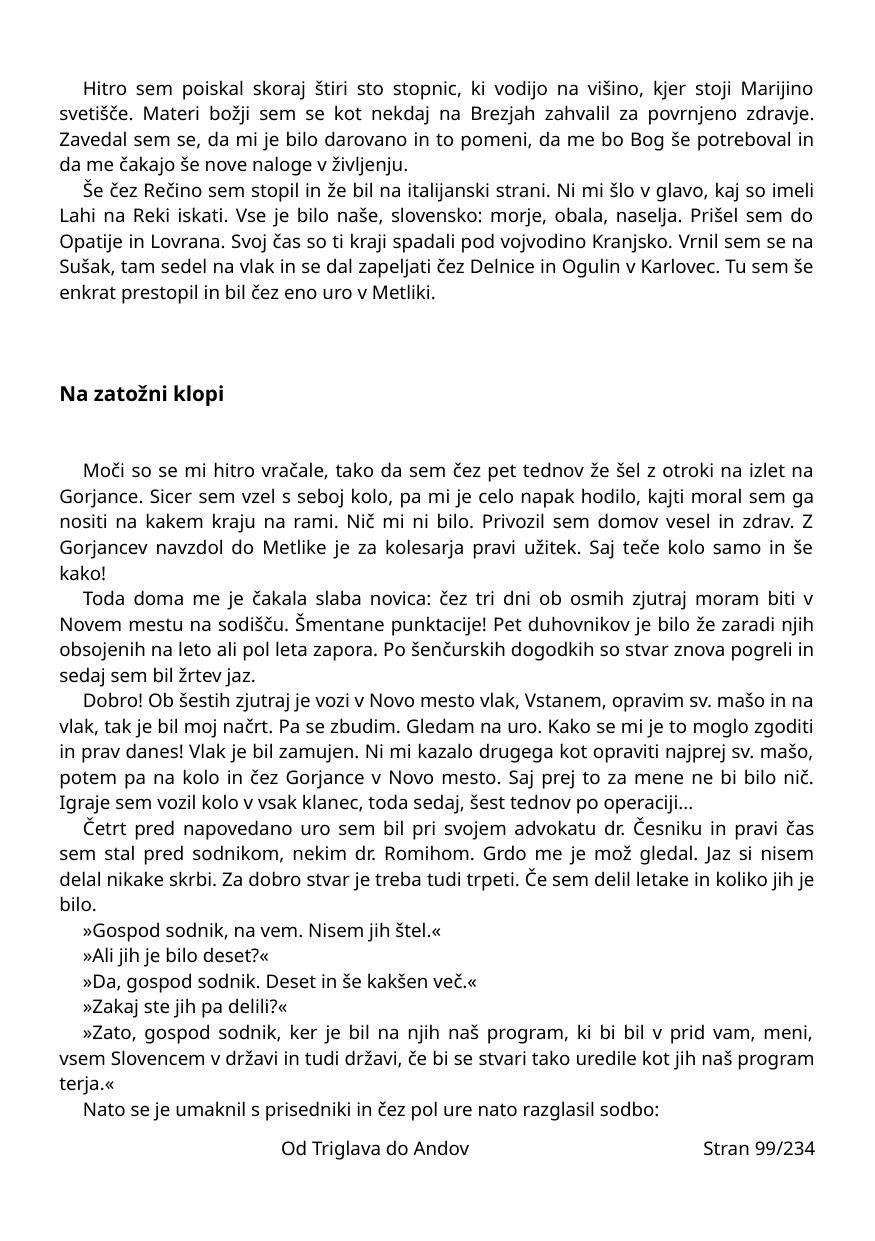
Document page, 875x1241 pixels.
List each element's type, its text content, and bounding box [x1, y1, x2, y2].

text Še čez Rečino sem stopil in že bil na italijanski strani. Ni mi šlo v glavo, kaj so imeli Lahi na Reki iskati. Vse je bilo naše, slovensko: morje, obala, naselja. Prišel sem do Opatije in Lovrana. Svoj čas so ti kraji spadali pod vojvodino Kranjsko. Vrnil sem se na Sušak, tam sedel na vlak in se dal zapeljati čez Delnice in Ogulin v Karlovec. Tu sem še enkrat prestopil in bil čez eno uro v Metliki. [59, 177, 815, 305]
text »Ali jih je bilo deset?« [59, 943, 815, 968]
text »Zato, gospod sodnik, ker je bil na njih naš program, ki bi bil v prid vam, meni, vsem Slovencem v državi in tudi državi, če bi se stvari tako uredile kot jih naš program terja.« [59, 1019, 815, 1096]
text Nato se je umaknil s prisedniki in čez pol ure nato razglasil sodbo: [59, 1096, 815, 1121]
text Toda doma me je čakala slaba novica: čez tri dni ob osmih zjutraj moram biti v Novem mestu na sodišču. Šmentane punktacije! Pet duhovnikov je bilo že zaradi njih obsojenih na leto ali pol leta zapora. Po šenčurskih dogodkih so stvar znova pogreli in sedaj sem bil žrtev jaz. [59, 585, 815, 687]
text Dobro! Ob šestih zjutraj je vozi v Novo mesto vlak, Vstanem, opravim sv. mašo in na vlak, tak je bil moj načrt. Pa se zbudim. Gledam na uro. Kako se mi je to moglo zgoditi in prav danes! Vlak je bil zamujen. Ni mi kazalo drugega kot opraviti najprej sv. mašo, potem pa na kolo in čez Gorjance v Novo mesto. Saj prej to za mene ne bi bilo nič. Igraje sem vozil kolo v vsak klanec, toda sedaj, šest tednov po operaciji... [59, 687, 815, 815]
subtitle Na zatožni klopi [59, 356, 815, 407]
text »Gospod sodnik, na vem. Nisem jih štel.« [59, 917, 815, 943]
text Četrt pred napovedano uro sem bil pri svojem advokatu dr. Česniku in pravi čas sem stal pred sodnikom, nekim dr. Romihom. Grdo me je mož gledal. Jaz si nisem delal nikake skrbi. Za dobro stvar je treba tudi trpeti. Če sem delil letake in koliko jih je bilo. [59, 815, 815, 917]
text »Zakaj ste jih pa delili?« [59, 994, 815, 1019]
text Moči so se mi hitro vračale, tako da sem čez pet tednov že šel z otroki na izlet na Gorjance. Sicer sem vzel s seboj kolo, pa mi je celo napak hodilo, kajti moral sem ga nositi na kakem kraju na rami. Nič mi ni bilo. Privozil sem domov vesel in zdrav. Z Gorjancev navzdol do Metlike je za kolesarja pravi užitek. Saj teče kolo samo in še kako! [59, 458, 815, 585]
text »Da, gospod sodnik. Deset in še kakšen več.« [59, 968, 815, 994]
text Hitro sem poiskal skoraj štiri sto stopnic, ki vodijo na višino, kjer stoji Marijino svetišče. Materi božji sem se kot nekdaj na Brezjah zahvalil za povrnjeno zdravje. Zavedal sem se, da mi je bilo darovano in to pomeni, da me bo Bog še potreboval in da me čakajo še nove naloge v življenju. [59, 75, 815, 177]
